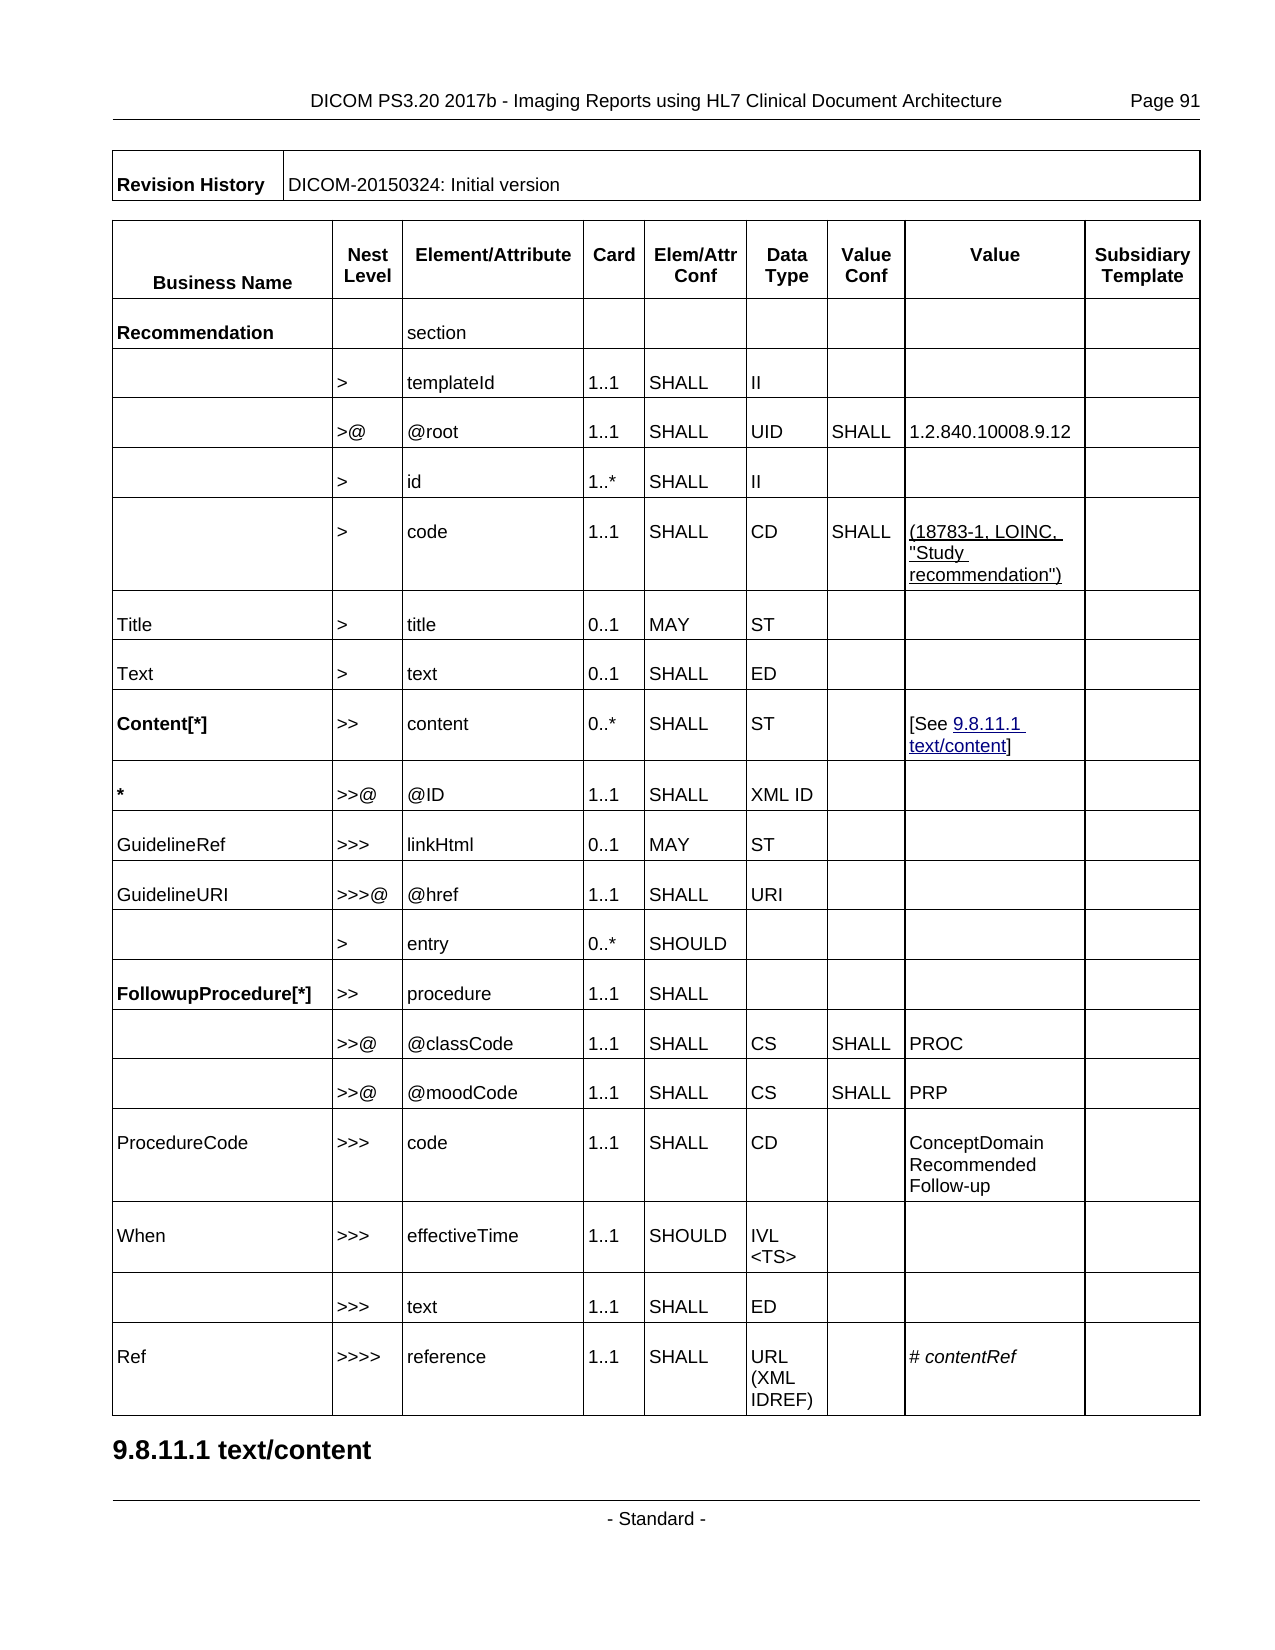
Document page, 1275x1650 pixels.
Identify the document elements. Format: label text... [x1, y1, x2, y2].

table_header Data Type [747, 221, 827, 298]
text 9.8.11.1 text/content [112, 1434, 1200, 1466]
table_header Business Name [113, 221, 332, 298]
table_cell [828, 640, 904, 689]
table_cell [828, 1202, 904, 1272]
table_cell [113, 398, 332, 447]
table_cell Text [113, 640, 332, 689]
table_cell CD [747, 1109, 827, 1201]
table_cell [333, 299, 402, 348]
table_cell link​Html [403, 811, 583, 859]
table_cell 1..1 [584, 498, 644, 589]
table_cell URL (XML IDREF) [747, 1323, 827, 1414]
table_cell # content​Ref [906, 1323, 1084, 1414]
table_cell [1086, 1273, 1199, 1322]
table_cell Ref [113, 1323, 332, 1414]
table_cell procedure [403, 960, 583, 1008]
table_cell * [113, 761, 332, 810]
table_cell @href [403, 861, 583, 909]
table_cell [1086, 448, 1199, 497]
table_cell @moodCode [403, 1059, 583, 1108]
table_cell >>>@ [333, 861, 402, 909]
table_cell 0..* [584, 910, 644, 959]
table_cell [828, 448, 904, 497]
table_header Element/​Attribute [403, 221, 583, 298]
table_cell [1086, 690, 1199, 760]
table_cell >>> [333, 1202, 402, 1272]
table_cell [747, 960, 827, 1008]
table_cell SHALL [645, 1273, 746, 1322]
table_cell SHALL [645, 1109, 746, 1201]
table_cell [906, 811, 1084, 859]
table_cell ED [747, 1273, 827, 1322]
table_cell SHALL [645, 1059, 746, 1108]
table_cell [1086, 299, 1199, 348]
table_cell (18783-1, LOINC, "Study recommendation") [906, 498, 1084, 589]
table_cell 1..1 [584, 398, 644, 447]
table_cell @root [403, 398, 583, 447]
table_cell >>> [333, 1273, 402, 1322]
table_cell SHALL [645, 861, 746, 909]
table_cell [1086, 1202, 1199, 1272]
table_cell SHALL [828, 1010, 904, 1058]
table_cell SHALL [645, 1323, 746, 1414]
table_cell Guideline​Ref [113, 811, 332, 859]
table_cell [828, 299, 904, 348]
table_cell [1086, 1323, 1199, 1414]
table_cell [1086, 398, 1199, 447]
table_cell [906, 1202, 1084, 1272]
table_cell SHOULD [645, 910, 746, 959]
table_cell [1086, 861, 1199, 909]
table_cell content [403, 690, 583, 760]
table_cell 1..1 [584, 1273, 644, 1322]
table_cell [1086, 761, 1199, 810]
table_cell [747, 299, 827, 348]
table_cell [747, 910, 827, 959]
table_cell >>>> [333, 1323, 402, 1414]
table_cell 0..1 [584, 591, 644, 639]
table_cell [1086, 811, 1199, 859]
table_cell >>@ [333, 1010, 402, 1058]
table_cell [1086, 591, 1199, 639]
table_cell SHALL [645, 349, 746, 397]
table_cell II [747, 349, 827, 397]
table_cell Content[*] [113, 690, 332, 760]
table_cell [906, 299, 1084, 348]
table_cell Procedure​Code [113, 1109, 332, 1201]
table_cell SHOULD [645, 1202, 746, 1272]
table_cell [828, 861, 904, 909]
table_cell SHALL [645, 960, 746, 1008]
table_cell [828, 349, 904, 397]
table_cell [906, 960, 1084, 1008]
table_cell [828, 1273, 904, 1322]
table_cell text [403, 1273, 583, 1322]
table_cell [906, 761, 1084, 810]
table_cell [1086, 910, 1199, 959]
table_header Nest Level [333, 221, 402, 298]
table_header Elem/Attr Conf [645, 221, 746, 298]
table_cell > [333, 591, 402, 639]
table_cell [113, 1010, 332, 1058]
table_cell effective​Time [403, 1202, 583, 1272]
table_cell > [333, 640, 402, 689]
table_cell MAY [645, 811, 746, 859]
table_cell [828, 960, 904, 1008]
table_cell Revision History [113, 151, 283, 200]
table_cell SHALL [828, 498, 904, 589]
table_cell SHALL [645, 448, 746, 497]
table_cell ST [747, 690, 827, 760]
table_cell entry [403, 910, 583, 959]
table_header Subsidiary Template [1086, 221, 1199, 298]
table_cell >> [333, 690, 402, 760]
table_cell PRP [906, 1059, 1084, 1108]
table_cell SHALL [828, 1059, 904, 1108]
table_cell [1086, 498, 1199, 589]
table_cell 1..1 [584, 1109, 644, 1201]
table_cell >> [333, 960, 402, 1008]
table_cell [1086, 960, 1199, 1008]
table_cell > [333, 498, 402, 589]
table_cell code [403, 1109, 583, 1201]
table_cell [113, 448, 332, 497]
table_cell Guideline​URI [113, 861, 332, 909]
table_cell SHALL [645, 690, 746, 760]
table_cell UID [747, 398, 827, 447]
table_cell DICOM-20150324: Initial version [284, 151, 1199, 200]
table_cell SHALL [645, 1010, 746, 1058]
table_cell 1.2.840.10008.9.12 [906, 398, 1084, 447]
table_cell [113, 1059, 332, 1108]
table_cell [1086, 1109, 1199, 1201]
table_cell [906, 640, 1084, 689]
table_cell [828, 1323, 904, 1414]
table_cell When [113, 1202, 332, 1272]
table_cell SHALL [645, 640, 746, 689]
table_cell [906, 448, 1084, 497]
table_cell >>> [333, 811, 402, 859]
table_cell [584, 299, 644, 348]
table_cell Title [113, 591, 332, 639]
table_header Value Conf [828, 221, 904, 298]
table_cell Followup​Procedure[*] [113, 960, 332, 1008]
table_cell 1..1 [584, 1010, 644, 1058]
table_cell CS [747, 1010, 827, 1058]
table_cell II [747, 448, 827, 497]
table_cell id [403, 448, 583, 497]
table_cell 1..1 [584, 960, 644, 1008]
table_cell > [333, 910, 402, 959]
table_cell 1..1 [584, 1202, 644, 1272]
table_cell ST [747, 811, 827, 859]
table_cell text [403, 640, 583, 689]
table_cell >>@ [333, 761, 402, 810]
table_cell CD [747, 498, 827, 589]
table_cell @classCode [403, 1010, 583, 1058]
table_cell SHALL [828, 398, 904, 447]
table_cell [906, 1273, 1084, 1322]
table_cell PROC [906, 1010, 1084, 1058]
table_cell >@ [333, 398, 402, 447]
table_cell 1..1 [584, 861, 644, 909]
table_cell [828, 591, 904, 639]
table_cell [1086, 1059, 1199, 1108]
table_cell [645, 299, 746, 348]
table_cell MAY [645, 591, 746, 639]
table_cell CS [747, 1059, 827, 1108]
table_cell [828, 1109, 904, 1201]
table_cell > [333, 448, 402, 497]
table_cell [1086, 640, 1199, 689]
table_cell [828, 910, 904, 959]
table_cell [113, 1273, 332, 1322]
table_cell Concept​Domain Recommended Follow-up [906, 1109, 1084, 1201]
table_cell 1..1 [584, 349, 644, 397]
table_cell 1..1 [584, 1323, 644, 1414]
table_cell section [403, 299, 583, 348]
table_cell template​Id [403, 349, 583, 397]
table_cell Recommendation [113, 299, 332, 348]
table_cell [906, 591, 1084, 639]
table_cell reference [403, 1323, 583, 1414]
table_cell 1..1 [584, 761, 644, 810]
table_cell title [403, 591, 583, 639]
table_cell XML ID [747, 761, 827, 810]
table_cell 0..1 [584, 811, 644, 859]
table_cell 0..* [584, 690, 644, 760]
table_cell 1..1 [584, 1059, 644, 1108]
table_cell SHALL [645, 498, 746, 589]
table_cell [See 9.8.11.1 text/content] [906, 690, 1084, 760]
table_cell [906, 910, 1084, 959]
table_cell @ID [403, 761, 583, 810]
table_cell [113, 498, 332, 589]
table_cell IVL <TS> [747, 1202, 827, 1272]
table_cell [906, 349, 1084, 397]
table_cell SHALL [645, 398, 746, 447]
table_cell [1086, 1010, 1199, 1058]
table_cell [828, 811, 904, 859]
table_cell code [403, 498, 583, 589]
table_cell >>@ [333, 1059, 402, 1108]
table_cell URI [747, 861, 827, 909]
table_cell 0..1 [584, 640, 644, 689]
table_cell [828, 761, 904, 810]
table_cell [906, 861, 1084, 909]
table_cell [1086, 349, 1199, 397]
table_cell 1..* [584, 448, 644, 497]
table_cell > [333, 349, 402, 397]
table_header Card [584, 221, 644, 298]
table_cell ED [747, 640, 827, 689]
table_cell [828, 690, 904, 760]
table_cell [113, 349, 332, 397]
table_cell >>> [333, 1109, 402, 1201]
table_cell [113, 910, 332, 959]
table_cell SHALL [645, 761, 746, 810]
table_header Value [906, 221, 1084, 298]
table_cell ST [747, 591, 827, 639]
